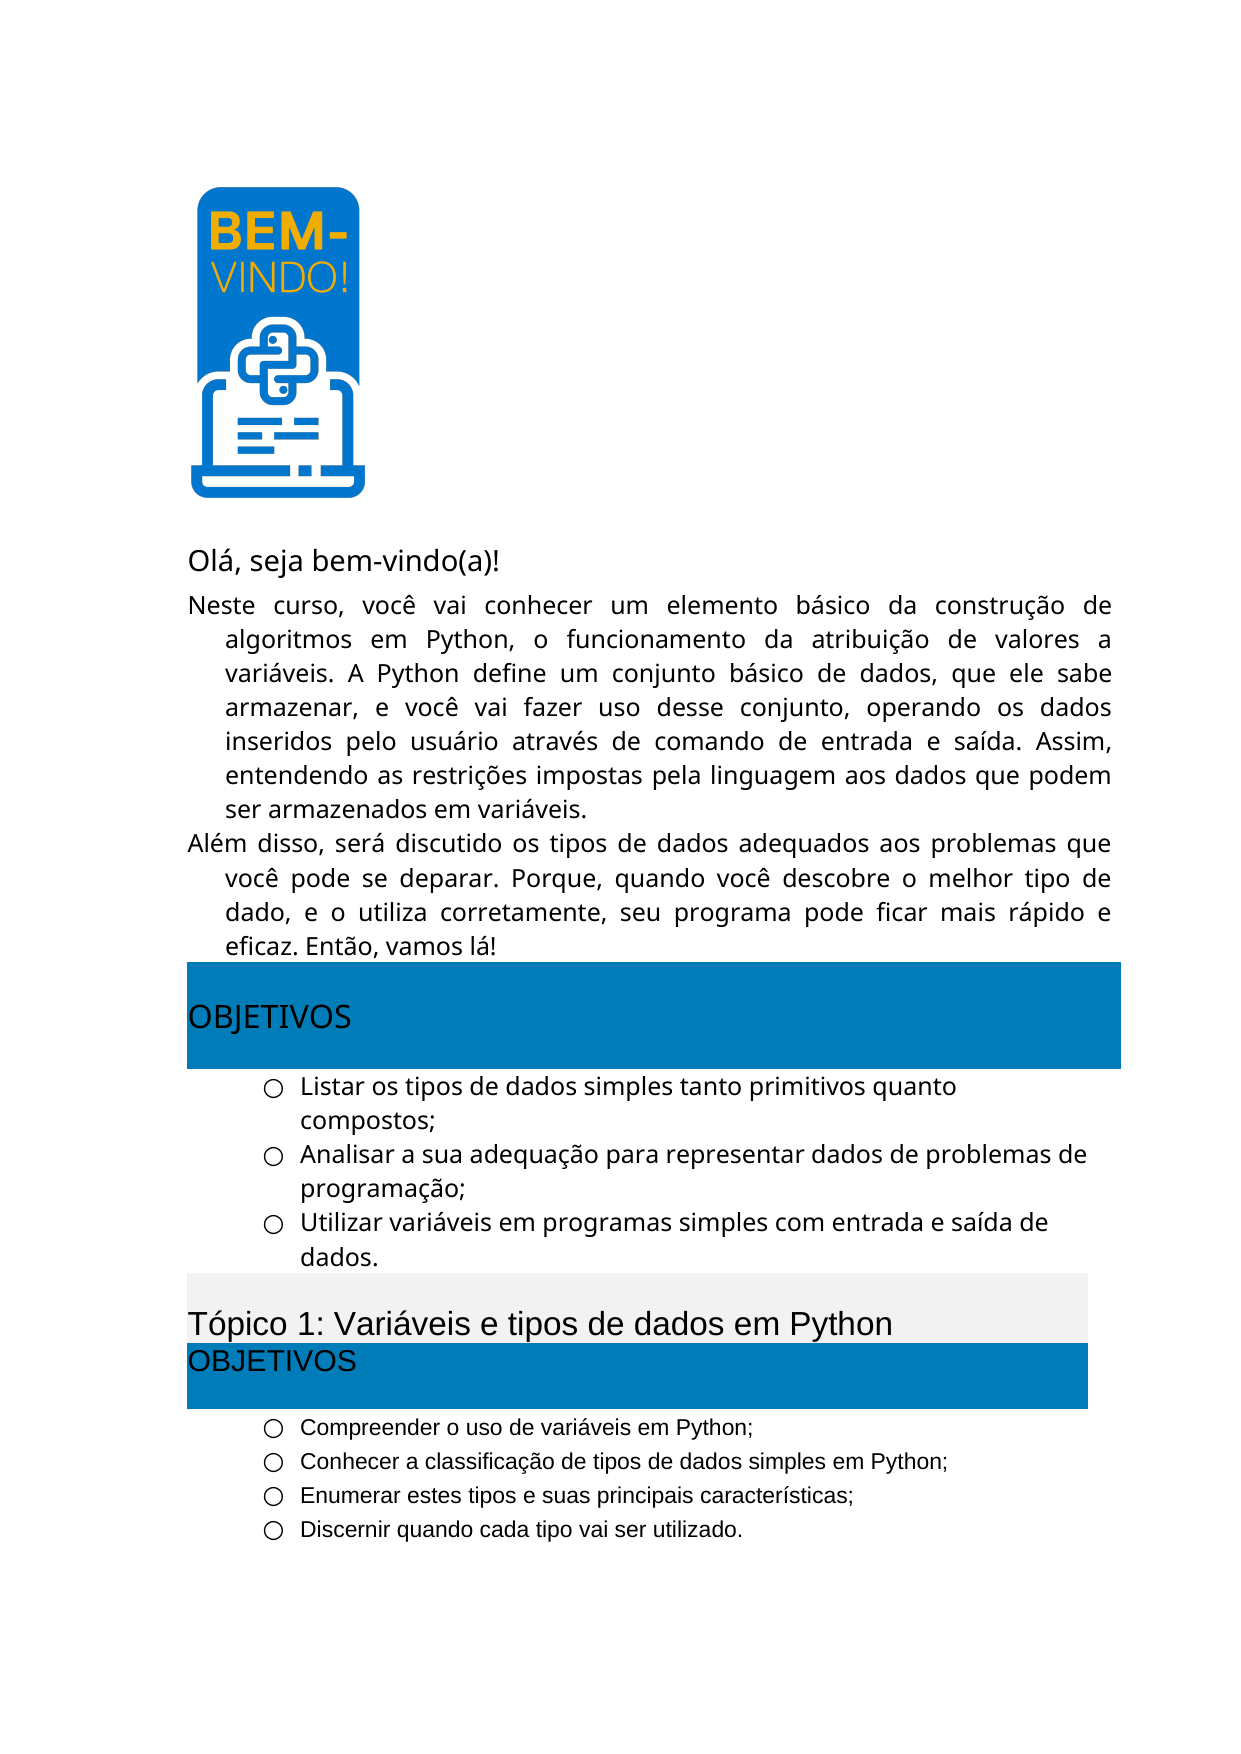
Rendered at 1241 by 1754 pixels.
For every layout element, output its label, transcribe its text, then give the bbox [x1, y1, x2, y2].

list Compreender o uso de variáveis em Python; [262, 1409, 1057, 1443]
list Conhecer a classificação de tipos de dados simples em Python; [262, 1443, 1057, 1477]
list Enumerar estes tipos e suas principais características; [262, 1477, 1057, 1511]
list OBJETIVOS [187, 1343, 1088, 1409]
list Listar os tipos de dados simples tanto primitivos quanto compostos; [262, 1069, 1090, 1137]
list Além disso, será discutido os tipos de dados adequados aos problemas que você pode se deparar. Porque, quando você descobre o melhor tipo de dado, e o utiliza corretamente, seu programa pode ficar mais rápido e eficaz. Então, vamos lá! [187, 826, 1113, 962]
picture [187, 181, 369, 505]
subtitle Tópico 1: Variáveis e tipos de dados em Python [187, 1273, 1088, 1343]
subtitle Olá, seja bem-vindo(a)! [187, 540, 1103, 580]
list Analisar a sua adequação para representar dados de problemas de programação; [262, 1137, 1090, 1205]
list Neste curso, você vai conhecer um elemento básico da construção de algoritmos em Python, o funcionamento da atribuição de valores a variáveis. A Python define um conjunto básico de dados, que ele sabe armazenar, e você vai fazer uso desse conjunto, operando os dados inseridos pelo usuário através de comando de entrada e saída. Assim, entendendo as restrições impostas pela linguagem aos dados que podem ser armazenados em variáveis. [187, 588, 1113, 826]
list Discernir quando cada tipo vai ser utilizado. [262, 1511, 1057, 1545]
list OBJETIVOS [187, 962, 1121, 1069]
list Utilizar variáveis em programas simples com entrada e saída de dados. [262, 1205, 1090, 1273]
